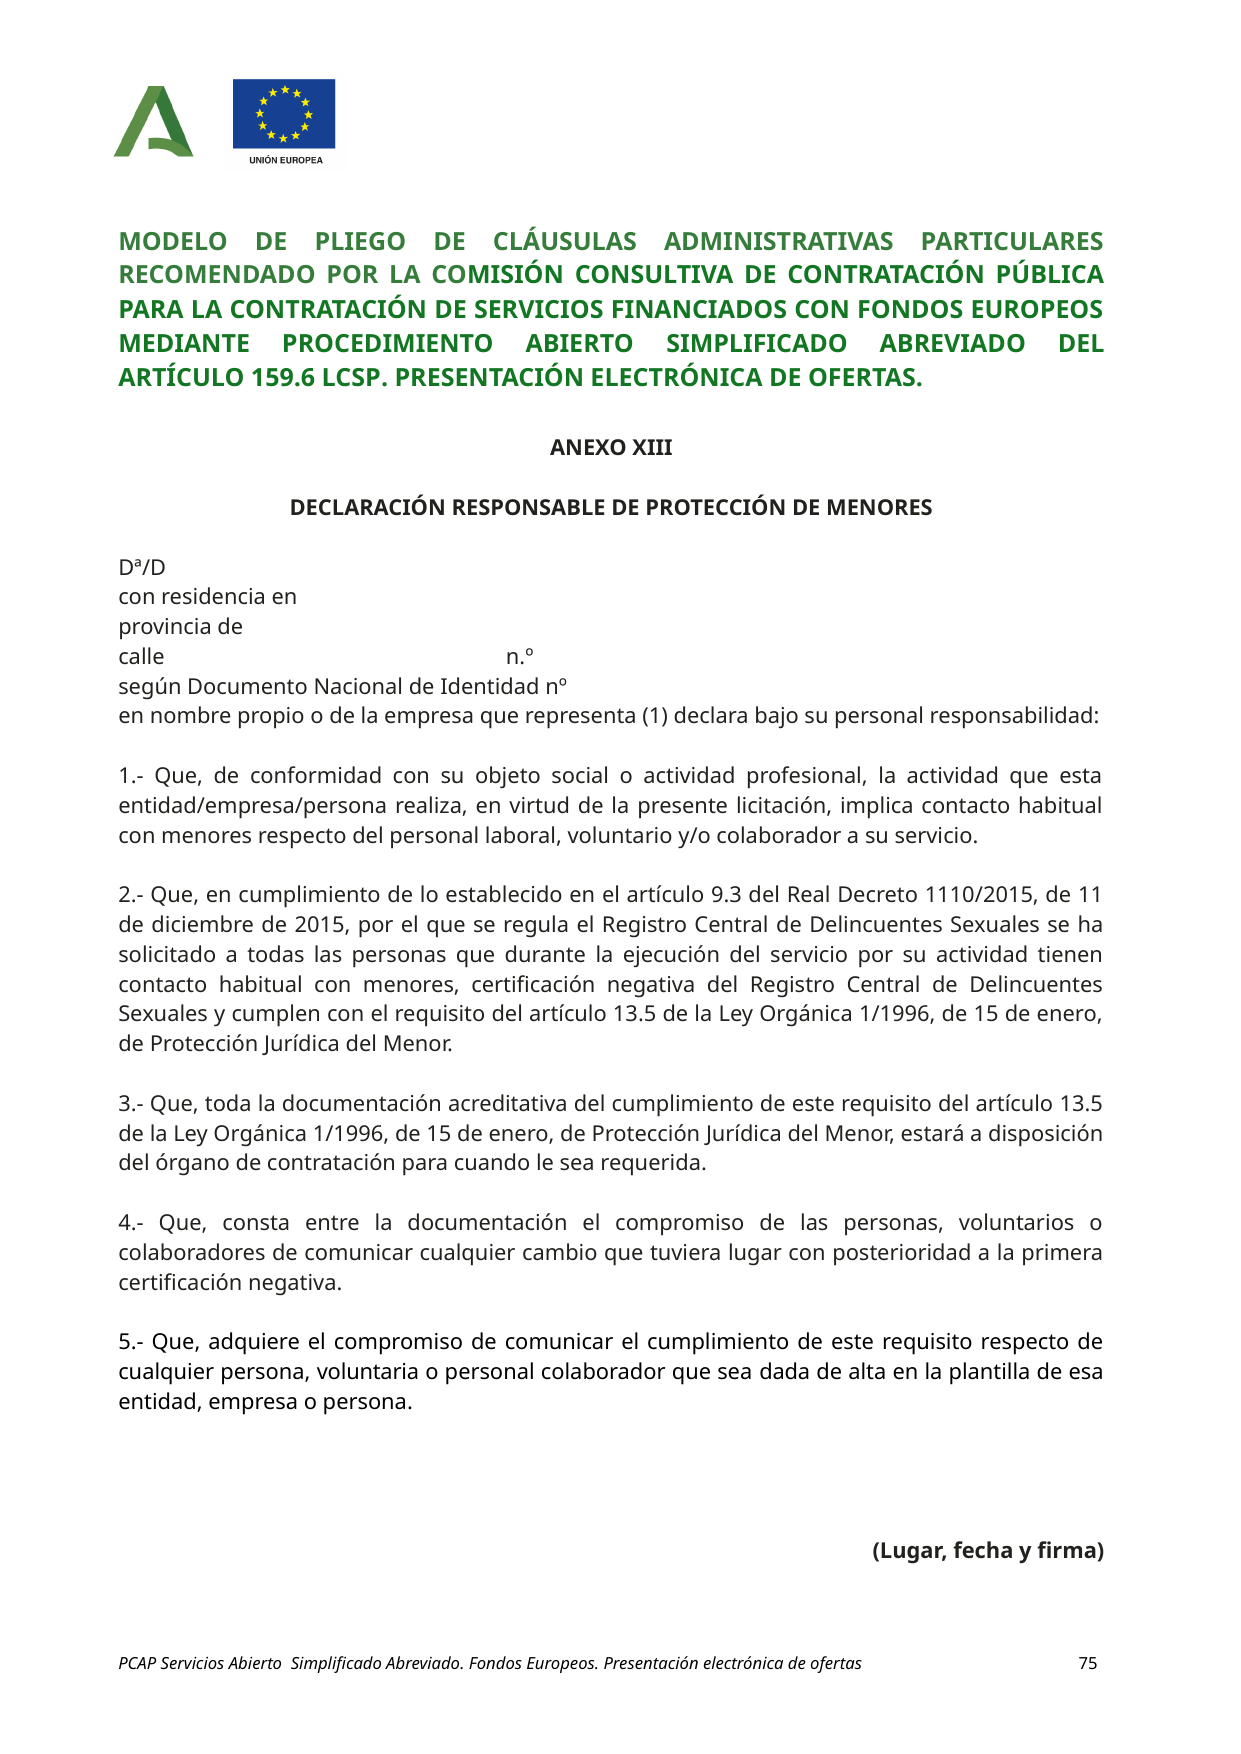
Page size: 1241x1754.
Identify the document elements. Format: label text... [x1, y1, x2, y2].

text según Documento Nacional de Identidad nº [118, 671, 1104, 700]
text 5.- Que, adquiere el compromiso de comunicar el cumplimiento de este requisito respecto de cualquier persona, voluntaria o personal colaborador que sea dada de alta en la plantilla de esa entidad, empresa o persona. [118, 1326, 1104, 1415]
picture [109, 81, 198, 161]
text ANEXO XIII [118, 432, 1104, 462]
picture [221, 73, 347, 171]
text MODELO DE PLIEGO DE CLÁUSULAS ADMINISTRATIVAS PARTICULARES RECOMENDADO POR LA COMISIÓN CONSULTIVA DE CONTRATACIÓN PÚBLICA PARA LA CONTRATACIÓN DE SERVICIOS FINANCIADOS CON FONDOS EUROPEOS MEDIANTE PROCEDIMIENTO ABIERTO SIMPLIFICADO ABREVIADO DEL ARTÍCULO 159.6 LCSP. PRESENTACIÓN ELECTRÓNICA DE OFERTAS. [118, 223, 1104, 393]
text DECLARACIÓN RESPONSABLE DE PROTECCIÓN DE MENORES [118, 492, 1104, 522]
text 4.- Que, consta entre la documentación el compromiso de las personas, voluntarios o colaboradores de comunicar cualquier cambio que tuviera lugar con posterioridad a la primera certificación negativa. [118, 1207, 1104, 1296]
text en nombre propio o de la empresa que representa (1) declara bajo su personal responsabilidad: [118, 700, 1104, 730]
text provincia de [118, 611, 1104, 641]
text (Lugar, fecha y firma) [118, 1534, 1104, 1564]
text 1.- Que, de conformidad con su objeto social o actividad profesional, la actividad que esta entidad/empresa/persona realiza, en virtud de la presente licitación, implica contacto habitual con menores respecto del personal laboral, voluntario y/o colaborador a su servicio. [118, 760, 1104, 849]
text 2.- Que, en cumplimiento de lo establecido en el artículo 9.3 del Real Decreto 1110/2015, de 11 de diciembre de 2015, por el que se regula el Registro Central de Delincuentes Sexuales se ha solicitado a todas las personas que durante la ejecución del servicio por su actividad tienen contacto habitual con menores, certificación negativa del Registro Central de Delincuentes Sexuales y cumplen con el requisito del artículo 13.5 de la Ley Orgánica 1/1996, de 15 de enero, de Protección Jurídica del Menor. [118, 879, 1104, 1058]
text calle n.º [118, 641, 1104, 671]
text 3.- Que, toda la documentación acreditativa del cumplimiento de este requisito del artículo 13.5 de la Ley Orgánica 1/1996, de 15 de enero, de Protección Jurídica del Menor, estará a disposición del órgano de contratación para cuando le sea requerida. [118, 1088, 1104, 1177]
text con residencia en [118, 581, 1104, 611]
text Dª/D [118, 551, 1104, 581]
